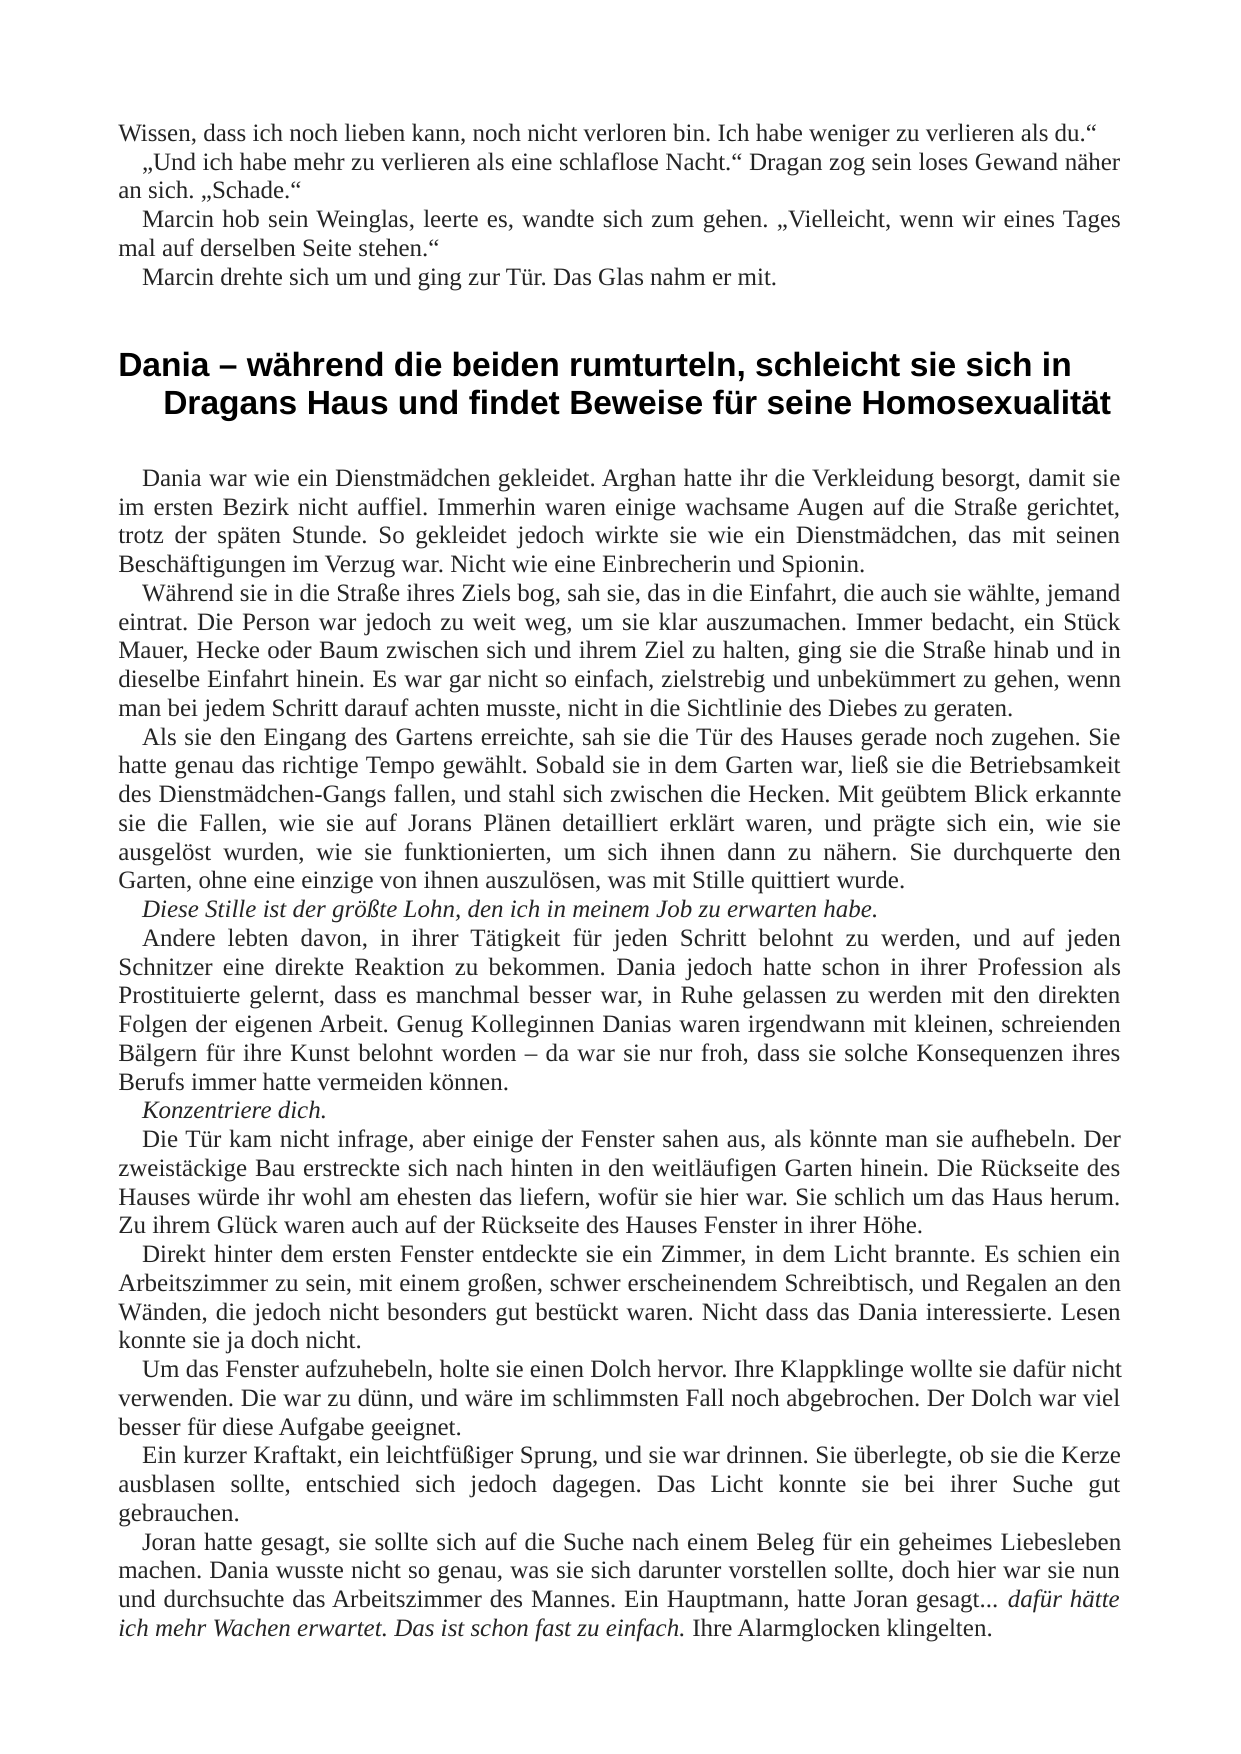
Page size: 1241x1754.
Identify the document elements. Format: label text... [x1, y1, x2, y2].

text Joran hatte gesagt, sie sollte sich auf die Suche nach einem Beleg für ein geheimes Liebesleben machen. Dania wusste nicht so genau, was sie sich darunter vorstellen sollte, doch hier war sie nun und durchsuchte das Arbeitszimmer des Mannes. Ein Hauptmann, hatte Joran gesagt... dafür hätte ich mehr Wachen erwartet. Das ist schon fast zu einfach. Ihre Alarmglocken klingelten. [118, 1527, 1122, 1642]
text „Und ich habe mehr zu verlieren als eine schlaflose Nacht.“ Dragan zog sein loses Gewand näher an sich. „Schade.“ [118, 147, 1122, 204]
text Während sie in die Straße ihres Ziels bog, sah sie, das in die Einfahrt, die auch sie wählte, jemand eintrat. Die Person war jedoch zu weit weg, um sie klar auszumachen. Immer bedacht, ein Stück Mauer, Hecke oder Baum zwischen sich und ihrem Ziel zu halten, ging sie die Straße hinab und in dieselbe Einfahrt hinein. Es war gar nicht so einfach, zielstrebig und unbekümmert zu gehen, wenn man bei jedem Schritt darauf achten musste, nicht in die Sichtlinie des Diebes zu geraten. [118, 578, 1122, 722]
text Ein kurzer Kraftakt, ein leichtfüßiger Sprung, und sie war drinnen. Sie überlegte, ob sie die Kerze ausblasen sollte, entschied sich jedoch dagegen. Das Licht konnte sie bei ihrer Suche gut gebrauchen. [118, 1440, 1122, 1527]
text Als sie den Eingang des Gartens erreichte, sah sie die Tür des Hauses gerade noch zugehen. Sie hatte genau das richtige Tempo gewählt. Sobald sie in dem Garten war, ließ sie die Betriebsamkeit des Dienstmädchen-Gangs fallen, und stahl sich zwischen die Hecken. Mit geübtem Blick erkannte sie die Fallen, wie sie auf Jorans Plänen detailliert erklärt waren, und prägte sich ein, wie sie ausgelöst wurden, wie sie funktionierten, um sich ihnen dann zu nähern. Sie durchquerte den Garten, ohne eine einzige von ihnen auszulösen, was mit Stille quittiert wurde. [118, 722, 1122, 894]
text Wissen, dass ich noch lieben kann, noch nicht verloren bin. Ich habe weniger zu verlieren als du.“ [118, 118, 1122, 147]
text Direkt hinter dem ersten Fenster entdeckte sie ein Zimmer, in dem Licht brannte. Es schien ein Arbeitszimmer zu sein, mit einem großen, schwer erscheinendem Schreibtisch, und Regalen an den Wänden, die jedoch nicht besonders gut bestückt waren. Nicht dass das Dania interessierte. Lesen konnte sie ja doch nicht. [118, 1239, 1122, 1354]
text Konzentriere dich. [118, 1095, 1122, 1124]
text Marcin drehte sich um und ging zur Tür. Das Glas nahm er mit. [118, 262, 1122, 291]
text Um das Fenster aufzuhebeln, holte sie einen Dolch hervor. Ihre Klappklinge wollte sie dafür nicht verwenden. Die war zu dünn, und wäre im schlimmsten Fall noch abgebrochen. Der Dolch war viel besser für diese Aufgabe geeignet. [118, 1354, 1122, 1440]
subtitle Dania – während die beiden rumturteln, schleicht sie sich in Dragans Haus und findet Beweise für seine Homosexualität [118, 344, 1122, 422]
text Dania war wie ein Dienstmädchen gekleidet. Arghan hatte ihr die Verkleidung besorgt, damit sie im ersten Bezirk nicht auffiel. Immerhin waren einige wachsame Augen auf die Straße gerichtet, trotz der späten Stunde. So gekleidet jedoch wirkte sie wie ein Dienstmädchen, das mit seinen Beschäftigungen im Verzug war. Nicht wie eine Einbrecherin und Spionin. [118, 463, 1122, 578]
text Diese Stille ist der größte Lohn, den ich in meinem Job zu erwarten habe. [118, 894, 1122, 923]
text Die Tür kam nicht infrage, aber einige der Fenster sahen aus, als könnte man sie aufhebeln. Der zweistäckige Bau erstreckte sich nach hinten in den weitläufigen Garten hinein. Die Rückseite des Hauses würde ihr wohl am ehesten das liefern, wofür sie hier war. Sie schlich um das Haus herum. Zu ihrem Glück waren auch auf der Rückseite des Hauses Fenster in ihrer Höhe. [118, 1124, 1122, 1239]
text Andere lebten davon, in ihrer Tätigkeit für jeden Schritt belohnt zu werden, und auf jeden Schnitzer eine direkte Reaktion zu bekommen. Dania jedoch hatte schon in ihrer Profession als Prostituierte gelernt, dass es manchmal besser war, in Ruhe gelassen zu werden mit den direkten Folgen der eigenen Arbeit. Genug Kolleginnen Danias waren irgendwann mit kleinen, schreienden Bälgern für ihre Kunst belohnt worden – da war sie nur froh, dass sie solche Konsequenzen ihres Berufs immer hatte vermeiden können. [118, 923, 1122, 1095]
text Marcin hob sein Weinglas, leerte es, wandte sich zum gehen. „Vielleicht, wenn wir eines Tages mal auf derselben Seite stehen.“ [118, 204, 1122, 262]
